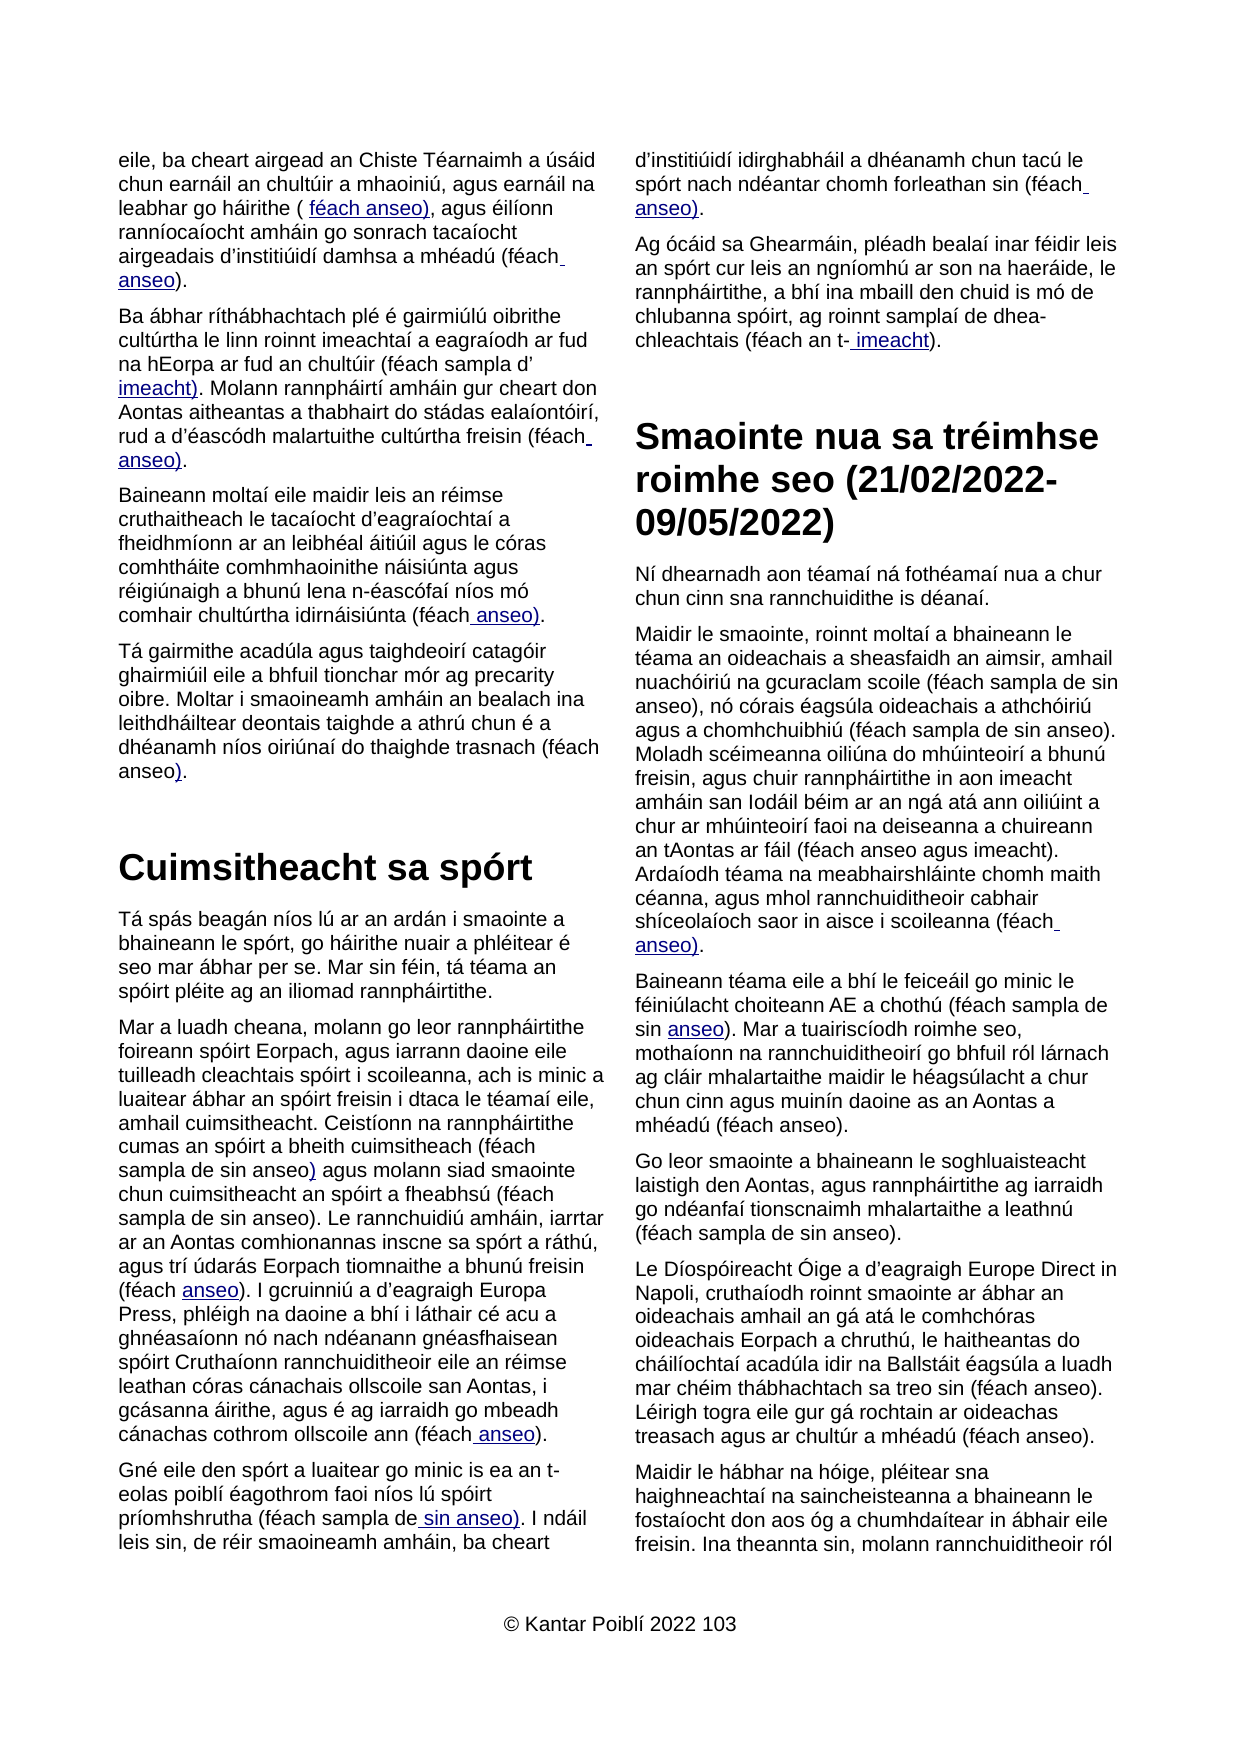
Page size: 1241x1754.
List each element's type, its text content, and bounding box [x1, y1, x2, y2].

text Baineann moltaí eile maidir leis an réimse cruthaitheach le tacaíocht d’eagraíochtaí a fheidhmíonn ar an leibhéal áitiúil agus le córas comhtháite comhmhaoinithe náisiúnta agus réigiúnaigh a bhunú lena n-éascófaí níos mó comhair chultúrtha idirnáisiúnta (féach anseo). [118, 483, 605, 627]
text Le Díospóireacht Óige a d’eagraigh Europe Direct in Napoli, cruthaíodh roinnt smaointe ar ábhar an oideachais amhail an gá atá le comhchóras oideachais Eorpach a chruthú, le haitheantas do cháilíochtaí acadúla idir na Ballstáit éagsúla a luadh mar chéim thábhachtach sa treo sin (féach anseo). Léirigh togra eile gur gá rochtain ar oideachas treasach agus ar chultúr a mhéadú (féach anseo). [635, 1256, 1122, 1448]
text Tá gairmithe acadúla agus taighdeoirí catagóir ghairmiúil eile a bhfuil tionchar mór ag precarity oibre. Moltar i smaoineamh amháin an bealach ina leithdháiltear deontais taighde a athrú chun é a dhéanamh níos oiriúnaí do thaighde trasnach (féach anseo). [118, 639, 605, 783]
text Maidir le smaointe, roinnt moltaí a bhaineann le téama an oideachais a sheasfaidh an aimsir, amhail nuachóiriú na gcuraclam scoile (féach sampla de sin anseo), nó córais éagsúla oideachais a athchóiriú agus a chomhchuibhiú (féach sampla de sin anseo). Moladh scéimeanna oiliúna do mhúinteoirí a bhunú freisin, agus chuir rannpháirtithe in aon imeacht amháin san Iodáil béim ar an ngá atá ann oiliúint a chur ar mhúinteoirí faoi na deiseanna a chuireann an tAontas ar fáil (féach anseo agus imeacht). Ardaíodh téama na meabhairshláinte chomh maith céanna, agus mhol rannchuiditheoir cabhair shíceolaíoch saor in aisce i scoileanna (féach anseo). [635, 622, 1122, 957]
text Ní dhearnadh aon téamaí ná fothéamaí nua a chur chun cinn sna rannchuidithe is déanaí. [635, 562, 1122, 610]
text d’institiúidí idirghabháil a dhéanamh chun tacú le spórt nach ndéantar chomh forleathan sin (féach anseo). [635, 148, 1122, 220]
text eile, ba cheart airgead an Chiste Téarnaimh a úsáid chun earnáil an chultúir a mhaoiniú, agus earnáil na leabhar go háirithe ( féach anseo), agus éilíonn ranníocaíocht amháin go sonrach tacaíocht airgeadais d’institiúidí damhsa a mhéadú (féach anseo). [118, 148, 605, 292]
subtitle Cuimsitheacht sa spórt [118, 845, 605, 888]
text Mar a luadh cheana, molann go leor rannpháirtithe foireann spóirt Eorpach, agus iarrann daoine eile tuilleadh cleachtais spóirt i scoileanna, ach is minic a luaitear ábhar an spóirt freisin i dtaca le téamaí eile, amhail cuimsitheacht. Ceistíonn na rannpháirtithe cumas an spóirt a bheith cuimsitheach (féach sampla de sin anseo) agus molann siad smaointe chun cuimsitheacht an spóirt a fheabhsú (féach sampla de sin anseo). Le rannchuidiú amháin, iarrtar ar an Aontas comhionannas inscne sa spórt a ráthú, agus trí údarás Eorpach tiomnaithe a bhunú freisin (féach anseo). I gcruinniú a d’eagraigh Europa Press, phléigh na daoine a bhí i láthair cé acu a ghnéasaíonn nó nach ndéanann gnéasfhaisean spóirt Cruthaíonn rannchuiditheoir eile an réimse leathan córas cánachais ollscoile san Aontas, i gcásanna áirithe, agus é ag iarraidh go mbeadh cánachas cothrom ollscoile ann (féach anseo). [118, 1014, 605, 1446]
subtitle Smaointe nua sa tréimhse roimhe seo (21/02/2022-09/05/2022) [635, 414, 1122, 543]
text Ag ócáid sa Ghearmáin, pléadh bealaí inar féidir leis an spórt cur leis an ngníomhú ar son na haeráide, le rannpháirtithe, a bhí ina mbaill den chuid is mó de chlubanna spóirt, ag roinnt samplaí de dhea-chleachtais (féach an t- imeacht). [635, 232, 1122, 352]
text Tá spás beagán níos lú ar an ardán i smaointe a bhaineann le spórt, go háirithe nuair a phléitear é seo mar ábhar per se. Mar sin féin, tá téama an spóirt pléite ag an iliomad rannpháirtithe. [118, 907, 605, 1003]
text Gné eile den spórt a luaitear go minic is ea an t-eolas poiblí éagothrom faoi níos lú spóirt príomhshrutha (féach sampla de sin anseo). I ndáil leis sin, de réir smaoineamh amháin, ba cheart [118, 1458, 605, 1553]
text Ba ábhar ríthábhachtach plé é gairmiúlú oibrithe cultúrtha le linn roinnt imeachtaí a eagraíodh ar fud na hEorpa ar fud an chultúir (féach sampla d’ imeacht). Molann rannpháirtí amháin gur cheart don Aontas aitheantas a thabhairt do stádas ealaíontóirí, rud a d’éascódh malartuithe cultúrtha freisin (féach anseo). [118, 304, 605, 471]
text Maidir le hábhar na hóige, pléitear sna haighneachtaí na saincheisteanna a bhaineann le fostaíocht don aos óg a chumhdaítear in ábhair eile freisin. Ina theannta sin, molann rannchuiditheoir ról [635, 1460, 1122, 1556]
text Go leor smaointe a bhaineann le soghluaisteacht laistigh den Aontas, agus rannpháirtithe ag iarraidh go ndéanfaí tionscnaimh mhalartaithe a leathnú (féach sampla de sin anseo). [635, 1149, 1122, 1244]
text Baineann téama eile a bhí le feiceáil go minic le féiniúlacht choiteann AE a chothú (féach sampla de sin anseo). Mar a tuairiscíodh roimhe seo, mothaíonn na rannchuiditheoirí go bhfuil ról lárnach ag cláir mhalartaithe maidir le héagsúlacht a chur chun cinn agus muinín daoine as an Aontas a mhéadú (féach anseo). [635, 969, 1122, 1137]
